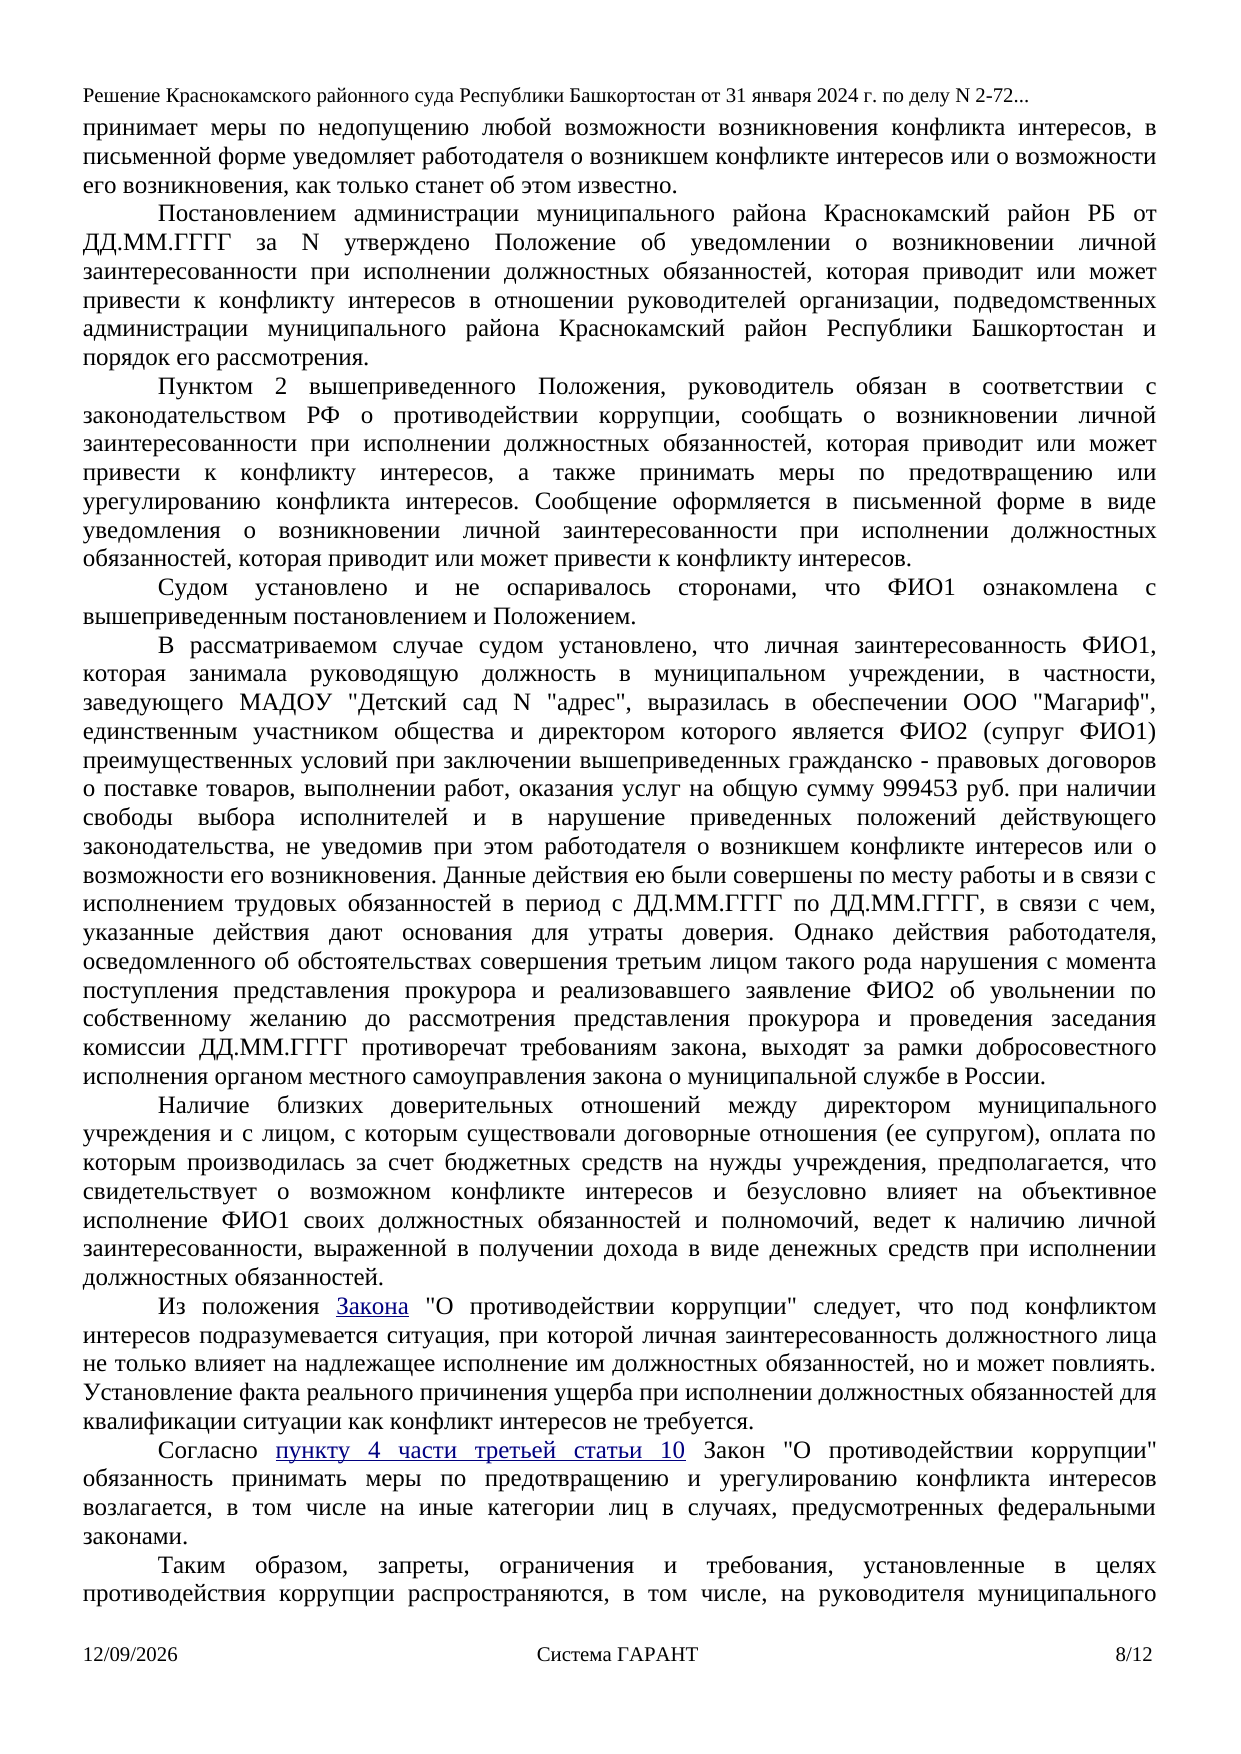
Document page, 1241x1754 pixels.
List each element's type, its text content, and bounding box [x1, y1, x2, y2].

text принимает меры по недопущению любой возможности возникновения конфликта интересов, в письменной форме уведомляет работодателя о возникшем конфликте интересов или о возможности его возникновения, как только станет об этом известно. [83, 112, 1157, 198]
text В рассматриваемом случае судом установлено, что личная заинтересованность ФИО1, которая занимала руководящую должность в муниципальном учреждении, в частности, заведующего МАДОУ "Детский сад N "адрес", выразилась в обеспечении ООО "Магариф", единственным участником общества и директором которого является ФИО2 (супруг ФИО1) преимущественных условий при заключении вышеприведенных гражданско - правовых договоров о поставке товаров, выполнении работ, оказания услуг на общую сумму 999453 руб. при наличии свободы выбора исполнителей и в нарушение приведенных положений действующего законодательства, не уведомив при этом работодателя о возникшем конфликте интересов или о возможности его возникновения. Данные действия ею были совершены по месту работы и в связи с исполнением трудовых обязанностей в период с ДД.ММ.ГГГГ по ДД.ММ.ГГГГ, в связи с чем, указанные действия дают основания для утраты доверия. Однако действия работодателя, осведомленного об обстоятельствах совершения третьим лицом такого рода нарушения с момента поступления представления прокурора и реализовавшего заявление ФИО2 об увольнении по собственному желанию до рассмотрения представления прокурора и проведения заседания комиссии ДД.ММ.ГГГГ противоречат требованиям закона, выходят за рамки добросовестного исполнения органом местного самоуправления закона о муниципальной службе в России. [83, 630, 1157, 1090]
text Таким образом, запреты, ограничения и требования, установленные в целях противодействия коррупции распространяются, в том числе, на руководителя муниципального [83, 1550, 1157, 1607]
text Судом установлено и не оспаривалось сторонами, что ФИО1 ознакомлена с вышеприведенным постановлением и Положением. [83, 572, 1157, 630]
text Постановлением администрации муниципального района Краснокамский район РБ от ДД.ММ.ГГГГ за N утверждено Положение об уведомлении о возникновении личной заинтересованности при исполнении должностных обязанностей, которая приводит или может привести к конфликту интересов в отношении руководителей организации, подведомственных администрации муниципального района Краснокамский район Республики Башкортостан и порядок его рассмотрения. [83, 198, 1157, 371]
text Из положения Закона "О противодействии коррупции" следует, что под конфликтом интересов подразумевается ситуация, при которой личная заинтересованность должностного лица не только влияет на надлежащее исполнение им должностных обязанностей, но и может повлиять. Установление факта реального причинения ущерба при исполнении должностных обязанностей для квалификации ситуации как конфликт интересов не требуется. [83, 1291, 1157, 1435]
text Согласно пункту 4 части третьей статьи 10 Закон "О противодействии коррупции" обязанность принимать меры по предотвращению и урегулированию конфликта интересов возлагается, в том числе на иные категории лиц в случаях, предусмотренных федеральными законами. [83, 1435, 1157, 1550]
text Наличие близких доверительных отношений между директором муниципального учреждения и с лицом, с которым существовали договорные отношения (ее супругом), оплата по которым производилась за счет бюджетных средств на нужды учреждения, предполагается, что свидетельствует о возможном конфликте интересов и безусловно влияет на объективное исполнение ФИО1 своих должностных обязанностей и полномочий, ведет к наличию личной заинтересованности, выраженной в получении дохода в виде денежных средств при исполнении должностных обязанностей. [83, 1090, 1157, 1291]
text Пунктом 2 вышеприведенного Положения, руководитель обязан в соответствии с законодательством РФ о противодействии коррупции, сообщать о возникновении личной заинтересованности при исполнении должностных обязанностей, которая приводит или может привести к конфликту интересов, а также принимать меры по предотвращению или урегулированию конфликта интересов. Сообщение оформляется в письменной форме в виде уведомления о возникновении личной заинтересованности при исполнении должностных обязанностей, которая приводит или может привести к конфликту интересов. [83, 371, 1157, 572]
